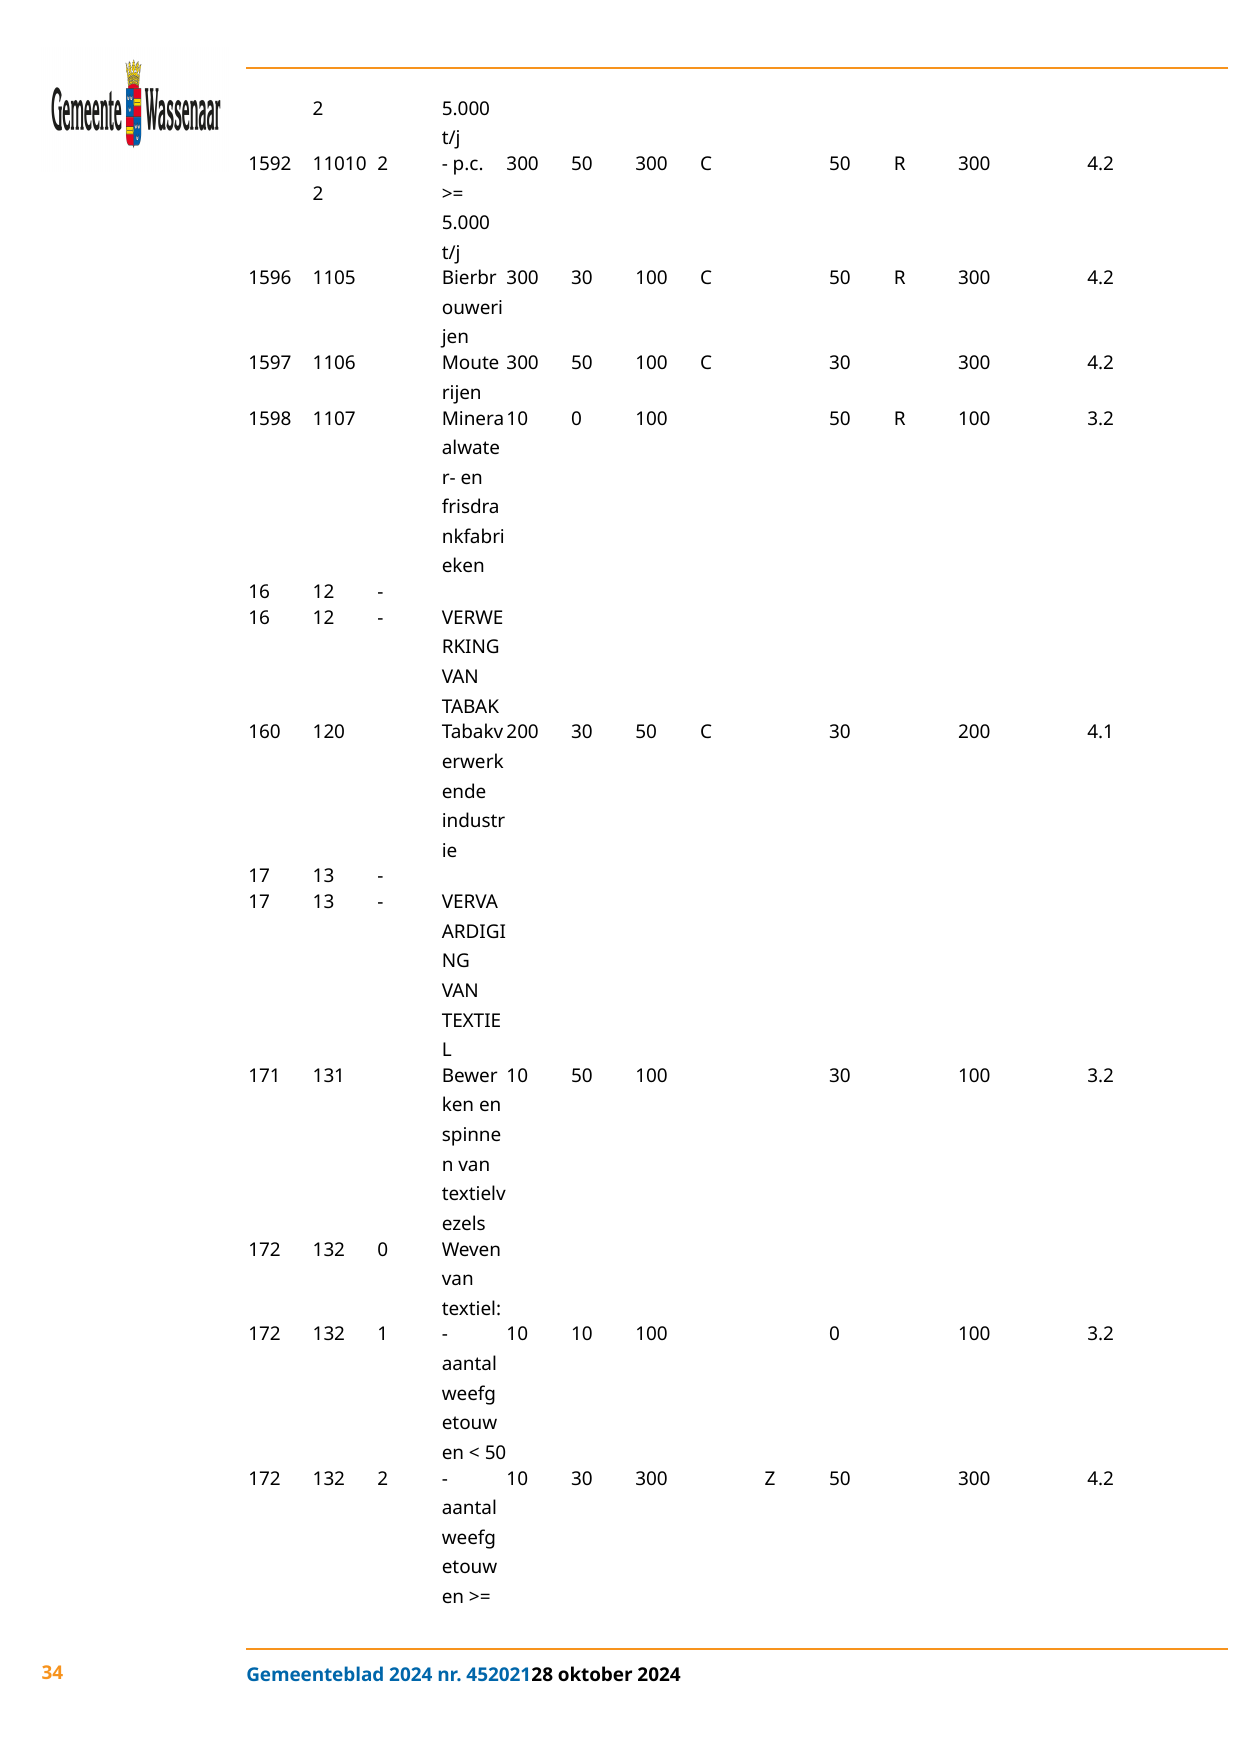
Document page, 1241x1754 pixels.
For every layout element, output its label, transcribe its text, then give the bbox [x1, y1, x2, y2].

table_cell 3.2 [1087, 1321, 1152, 1465]
table_cell 3.2 [1087, 1062, 1152, 1236]
table_cell [571, 95, 635, 150]
table_cell [1087, 1236, 1152, 1321]
table_cell 2 [377, 150, 442, 264]
table_cell [377, 95, 442, 150]
table_cell [829, 95, 893, 150]
table_cell 30 [571, 1465, 635, 1609]
table_cell 300 [506, 350, 571, 405]
table_cell - [377, 889, 442, 1062]
table_cell [571, 889, 635, 1062]
table_cell [764, 604, 829, 719]
table_cell 4.2 [1087, 150, 1152, 264]
table_cell [894, 95, 958, 150]
table_cell [764, 265, 829, 349]
table_cell [571, 1236, 635, 1321]
table_cell 30 [571, 719, 635, 863]
table_cell [700, 405, 764, 578]
table_cell [1023, 863, 1087, 888]
table_cell 1 [377, 1321, 442, 1465]
table_cell 300 [635, 1465, 700, 1609]
table_cell 50 [829, 265, 893, 349]
table_cell 2 [377, 1465, 442, 1609]
table_cell 0 [571, 405, 635, 578]
table_cell [377, 1062, 442, 1236]
table_cell [958, 863, 1022, 888]
table_cell 10 [506, 1062, 571, 1236]
table_cell 50 [571, 1062, 635, 1236]
table_cell [894, 579, 958, 604]
table_cell 12 [313, 604, 377, 719]
table_cell 10 [506, 405, 571, 578]
table_cell [635, 579, 700, 604]
table_cell [958, 889, 1022, 1062]
table_cell 30 [829, 719, 893, 863]
table_cell 200 [958, 719, 1022, 863]
table_cell 300 [506, 150, 571, 264]
table_cell 172 [248, 1465, 312, 1609]
table_cell [894, 1465, 958, 1609]
table_cell [571, 604, 635, 719]
table_cell 132 [313, 1465, 377, 1609]
table_cell [958, 579, 1022, 604]
table_cell 300 [958, 1465, 1022, 1609]
table_cell 171 [248, 1062, 312, 1236]
table_cell [1023, 405, 1087, 578]
table_cell 3.2 [1087, 405, 1152, 578]
table_cell [377, 405, 442, 578]
table_cell [958, 604, 1022, 719]
table_cell [506, 579, 571, 604]
table_cell 1592 [248, 150, 312, 264]
table_cell 17 [248, 863, 312, 888]
table_cell 30 [829, 350, 893, 405]
table_cell [1023, 719, 1087, 863]
table_cell 4.1 [1087, 719, 1152, 863]
table_cell 1107 [313, 405, 377, 578]
table_cell - [377, 579, 442, 604]
table_cell 100 [958, 1321, 1022, 1465]
table_cell [1087, 579, 1152, 604]
table_cell 1106 [313, 350, 377, 405]
table_cell 1598 [248, 405, 312, 578]
table_cell 300 [506, 265, 571, 349]
table_cell 2 [313, 95, 377, 150]
table_cell - [377, 604, 442, 719]
table_cell [764, 579, 829, 604]
table_cell [764, 1062, 829, 1236]
table_cell 300 [958, 150, 1022, 264]
table_cell 100 [635, 1321, 700, 1465]
table_cell [829, 863, 893, 888]
table_cell [571, 579, 635, 604]
table_cell [506, 1236, 571, 1321]
table_cell [764, 863, 829, 888]
table_cell Bewerken en spinnen van textielvezels [442, 1062, 506, 1236]
table_cell 200 [506, 719, 571, 863]
table_cell [635, 95, 700, 150]
table_cell [700, 889, 764, 1062]
table_cell [700, 1321, 764, 1465]
table_cell [1023, 150, 1087, 264]
table_cell 100 [958, 1062, 1022, 1236]
table_cell [442, 863, 506, 888]
table_cell 132 [313, 1236, 377, 1321]
table_cell [248, 95, 312, 150]
table_cell Weven van textiel: [442, 1236, 506, 1321]
table_cell 300 [635, 150, 700, 264]
table_cell 110102 [313, 150, 377, 264]
table_cell [700, 1062, 764, 1236]
table_cell Mineraalwater- en frisdrankfabrieken [442, 405, 506, 578]
table_cell 0 [377, 1236, 442, 1321]
table_cell - [377, 863, 442, 888]
table_cell [571, 863, 635, 888]
table_cell [894, 350, 958, 405]
table_cell C [700, 265, 764, 349]
table_cell 16 [248, 604, 312, 719]
table_cell [764, 350, 829, 405]
table_cell [829, 579, 893, 604]
table_cell R [894, 265, 958, 349]
table_cell [700, 863, 764, 888]
table_cell 10 [571, 1321, 635, 1465]
table_cell [377, 350, 442, 405]
table_cell [894, 719, 958, 863]
table_cell VERWERKING VAN TABAK [442, 604, 506, 719]
table_cell 13 [313, 863, 377, 888]
table_cell 12 [313, 579, 377, 604]
table_cell [894, 1321, 958, 1465]
table_cell 1597 [248, 350, 312, 405]
table_cell 5.000 t/j [442, 95, 506, 150]
table_cell 100 [635, 265, 700, 349]
table_cell 172 [248, 1236, 312, 1321]
table_cell 10 [506, 1465, 571, 1609]
table_cell [442, 579, 506, 604]
table_cell 50 [635, 719, 700, 863]
table_cell [829, 889, 893, 1062]
table_cell 16 [248, 579, 312, 604]
table_cell 160 [248, 719, 312, 863]
table_cell [764, 150, 829, 264]
table_cell 100 [635, 1062, 700, 1236]
table_cell [700, 95, 764, 150]
table_cell [894, 1062, 958, 1236]
table_cell [1087, 604, 1152, 719]
table_cell [1023, 350, 1087, 405]
table_cell 131 [313, 1062, 377, 1236]
table_cell [635, 604, 700, 719]
table_cell - p.c. >= 5.000 t/j [442, 150, 506, 264]
table_cell [1087, 889, 1152, 1062]
picture [41, 47, 231, 172]
table_cell [1023, 889, 1087, 1062]
table_cell [764, 95, 829, 150]
table_cell [1023, 265, 1087, 349]
table_cell [700, 1236, 764, 1321]
table_cell 172 [248, 1321, 312, 1465]
table_cell [894, 863, 958, 888]
table_cell [506, 889, 571, 1062]
table_cell 1105 [313, 265, 377, 349]
table_cell R [894, 150, 958, 264]
table_cell VERVAARDIGING VAN TEXTIEL [442, 889, 506, 1062]
table_cell [700, 604, 764, 719]
table_cell 4.2 [1087, 350, 1152, 405]
table_cell 100 [635, 350, 700, 405]
table_cell [1023, 1465, 1087, 1609]
table_cell 0 [829, 1321, 893, 1465]
table_cell [700, 1465, 764, 1609]
table_cell [764, 1321, 829, 1465]
table_cell 4.2 [1087, 265, 1152, 349]
table_cell 300 [958, 350, 1022, 405]
table_cell [1087, 95, 1152, 150]
table_cell [377, 265, 442, 349]
table_cell [1023, 579, 1087, 604]
table_cell [894, 604, 958, 719]
table_cell [764, 719, 829, 863]
table_cell [635, 863, 700, 888]
table_cell [1023, 1062, 1087, 1236]
table_cell Mouterijen [442, 350, 506, 405]
table_cell [958, 95, 1022, 150]
table_cell 30 [829, 1062, 893, 1236]
table_cell 50 [829, 405, 893, 578]
table_cell [506, 863, 571, 888]
table_cell [506, 604, 571, 719]
table_cell 50 [571, 350, 635, 405]
table_cell 17 [248, 889, 312, 1062]
table_cell [829, 1236, 893, 1321]
table_cell [958, 1236, 1022, 1321]
table_cell 50 [829, 150, 893, 264]
table_cell 50 [571, 150, 635, 264]
table_cell [764, 405, 829, 578]
table_cell [1023, 604, 1087, 719]
table_cell 10 [506, 1321, 571, 1465]
table_cell - aantal weefgetouwen >= [442, 1465, 506, 1609]
table_cell 30 [571, 265, 635, 349]
table_cell [635, 889, 700, 1062]
table_cell 120 [313, 719, 377, 863]
table_cell [894, 889, 958, 1062]
table_cell [1023, 1321, 1087, 1465]
table_cell Tabakverwerkende industrie [442, 719, 506, 863]
table_cell Z [764, 1465, 829, 1609]
table_cell C [700, 150, 764, 264]
table_cell 100 [635, 405, 700, 578]
table_cell 132 [313, 1321, 377, 1465]
table_cell 1596 [248, 265, 312, 349]
table_cell 4.2 [1087, 1465, 1152, 1609]
table_cell [829, 604, 893, 719]
table_cell Bierbrouwerijen [442, 265, 506, 349]
table_cell C [700, 350, 764, 405]
table_cell 100 [958, 405, 1022, 578]
table_cell [1087, 863, 1152, 888]
table_cell R [894, 405, 958, 578]
table_cell [894, 1236, 958, 1321]
table_cell [377, 719, 442, 863]
table_cell [635, 1236, 700, 1321]
table_cell - aantal weefgetouwen < 50 [442, 1321, 506, 1465]
table_cell [700, 579, 764, 604]
table_cell [1023, 1236, 1087, 1321]
table_cell [506, 95, 571, 150]
table_cell [764, 889, 829, 1062]
table_cell 50 [829, 1465, 893, 1609]
table_cell C [700, 719, 764, 863]
table_cell [1023, 95, 1087, 150]
table_cell 300 [958, 265, 1022, 349]
table_cell 13 [313, 889, 377, 1062]
table_cell [764, 1236, 829, 1321]
